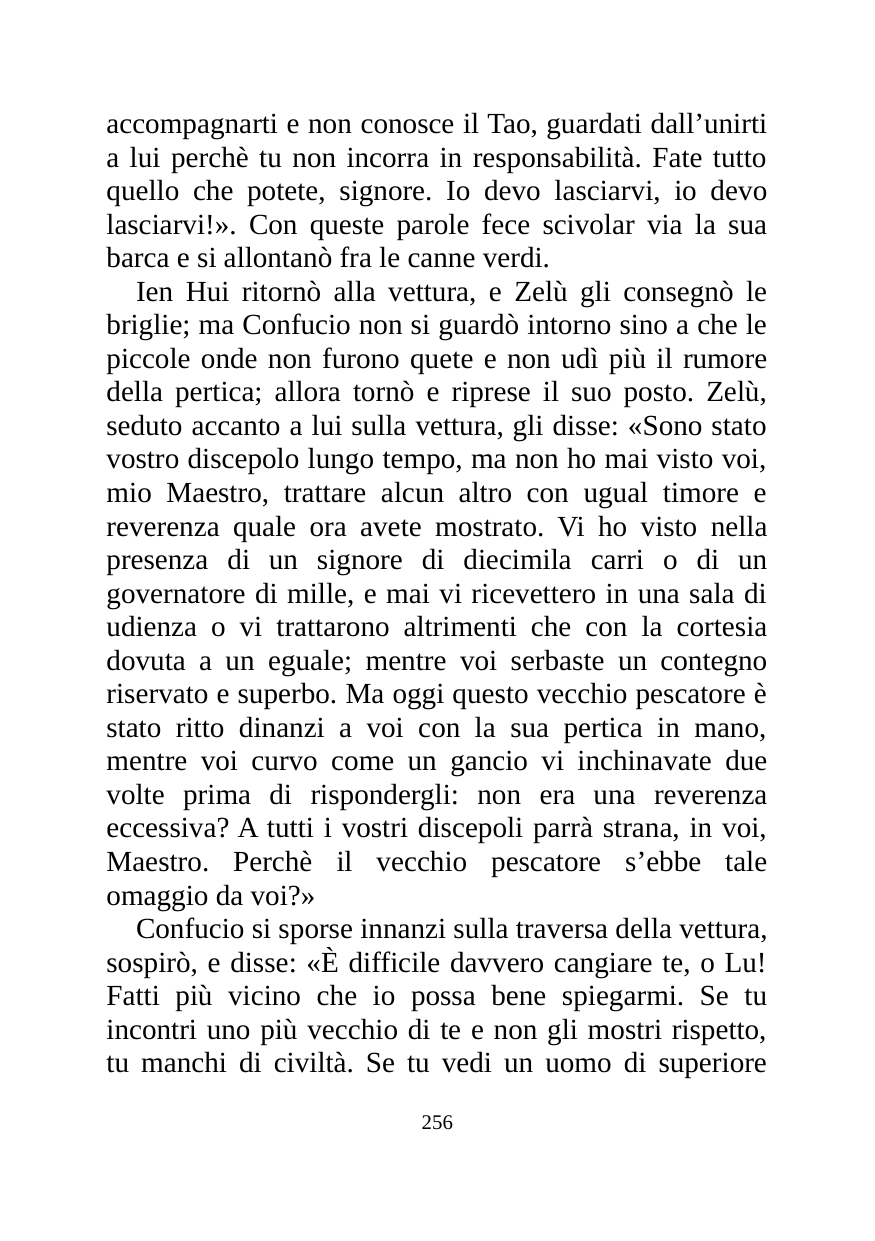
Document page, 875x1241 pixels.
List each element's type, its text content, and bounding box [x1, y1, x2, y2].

text accompagnarti e non conosce il Tao, guardati dall’unirti a lui perchè tu non incorra in responsabilità. Fate tutto quello che potete, signore. Io devo lasciarvi, io devo lasciarvi!». Con queste parole fece scivolar via la sua barca e si allontanò fra le canne verdi. [106, 106, 768, 274]
text Ien Hui ritornò alla vettura, e Zelù gli consegnò le briglie; ma Confucio non si guardò intorno sino a che le piccole onde non furono quete e non udì più il rumore della pertica; allora tornò e riprese il suo posto. Zelù, seduto accanto a lui sulla vettura, gli disse: «Sono stato vostro discepolo lungo tempo, ma non ho mai visto voi, mio Maestro, trattare alcun altro con ugual timore e reverenza quale ora avete mostrato. Vi ho visto nella presenza di un signore di diecimila carri o di un governatore di mille, e mai vi ricevettero in una sala di udienza o vi trattarono altrimenti che con la cortesia dovuta a un eguale; mentre voi serbaste un contegno riservato e superbo. Ma oggi questo vecchio pescatore è stato ritto dinanzi a voi con la sua pertica in mano, mentre voi curvo come un gancio vi inchinavate due volte prima di rispondergli: non era una reverenza eccessiva? A tutti i vostri discepoli parrà strana, in voi, Maestro. Perchè il vecchio pescatore s’ebbe tale omaggio da voi?» [106, 274, 768, 911]
text Confucio si sporse innanzi sulla traversa della vettura, sospirò, e disse: «È difficile davvero cangiare te, o Lu! Fatti più vicino che io possa bene spiegarmi. Se tu incontri uno più vecchio di te e non gli mostri rispetto, tu manchi di civiltà. Se tu vedi un uomo di superiore [106, 911, 768, 1079]
